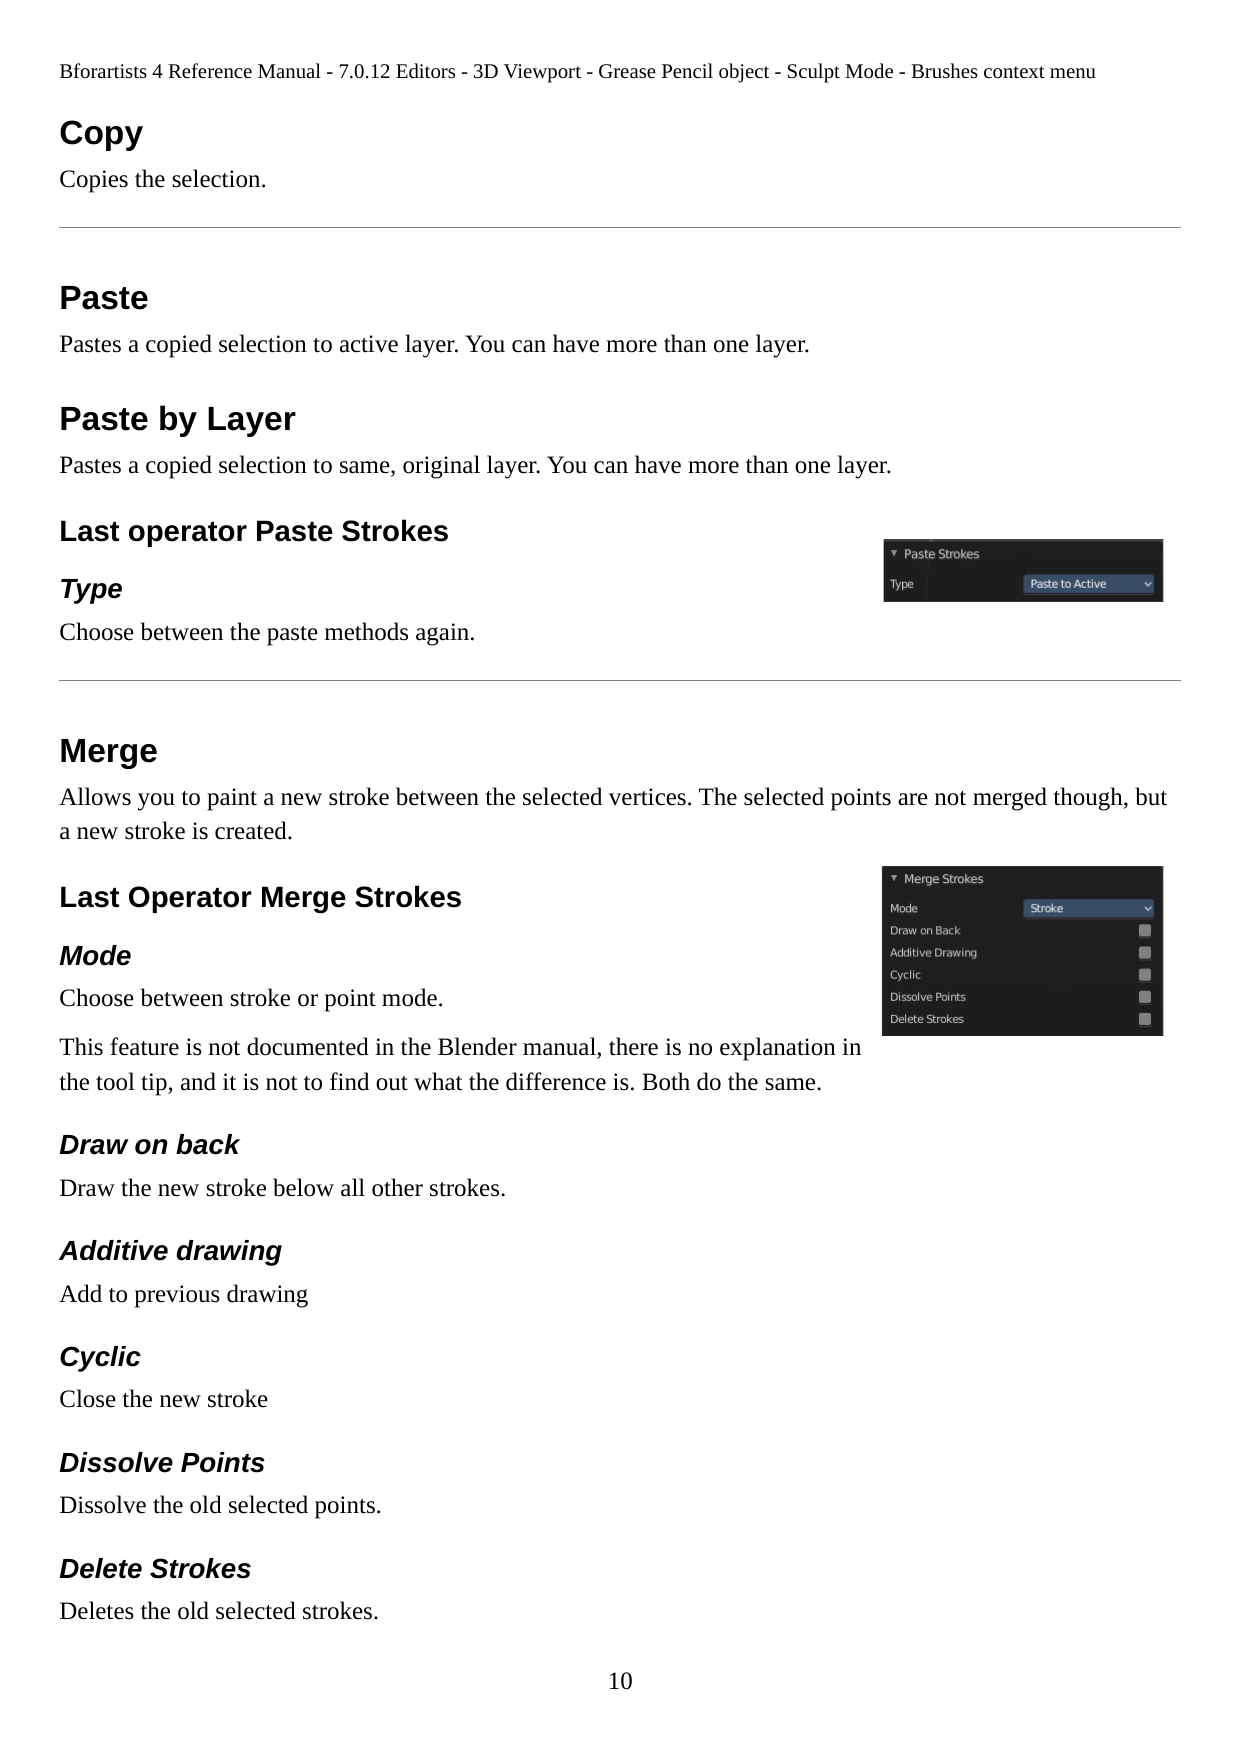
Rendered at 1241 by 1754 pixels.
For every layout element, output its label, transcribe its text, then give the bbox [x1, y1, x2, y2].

text Pastes a copied selection to active layer. You can have more than one layer. [59, 329, 1181, 358]
subtitle Paste by Layer [59, 399, 1181, 437]
text Copies the selection. [59, 164, 1181, 192]
text Dissolve the old selected points. [59, 1491, 1181, 1519]
subtitle Last Operator Merge Strokes [59, 880, 881, 914]
text Allows you to paint a new stroke between the selected vertices. The selected points are not merged though, but a new stroke is created. [59, 782, 1181, 845]
picture [881, 866, 1164, 1036]
subtitle Dissolve Points [59, 1446, 1181, 1478]
text Add to previous drawing [59, 1279, 1181, 1307]
subtitle Draw on back [59, 1128, 1181, 1160]
subtitle Paste [59, 278, 1181, 316]
text This feature is not documented in the Blender manual, there is no explanation in the tool tip, and it is not to find out what the difference is. Both do the same. [59, 1032, 1181, 1096]
text Draw the new stroke below all other strokes. [59, 1173, 1181, 1201]
subtitle [1164, 880, 1181, 914]
subtitle Mode [59, 939, 881, 971]
text Choose between the paste methods again. [59, 617, 1181, 646]
subtitle Last operator Paste Strokes [59, 514, 1181, 547]
picture [883, 539, 1164, 602]
text Close the new stroke [59, 1384, 1181, 1413]
subtitle Merge [59, 731, 1181, 769]
text Pastes a copied selection to same, original layer. You can have more than one layer. [59, 450, 1181, 479]
subtitle Additive drawing [59, 1234, 1181, 1266]
subtitle [1164, 939, 1181, 971]
text Choose between stroke or point mode. [59, 983, 881, 1012]
subtitle Cyclic [59, 1340, 1181, 1372]
subtitle Type [59, 572, 1181, 604]
text Deletes the old selected strokes. [59, 1596, 1181, 1625]
subtitle Delete Strokes [59, 1552, 1181, 1584]
subtitle Copy [59, 113, 1181, 151]
